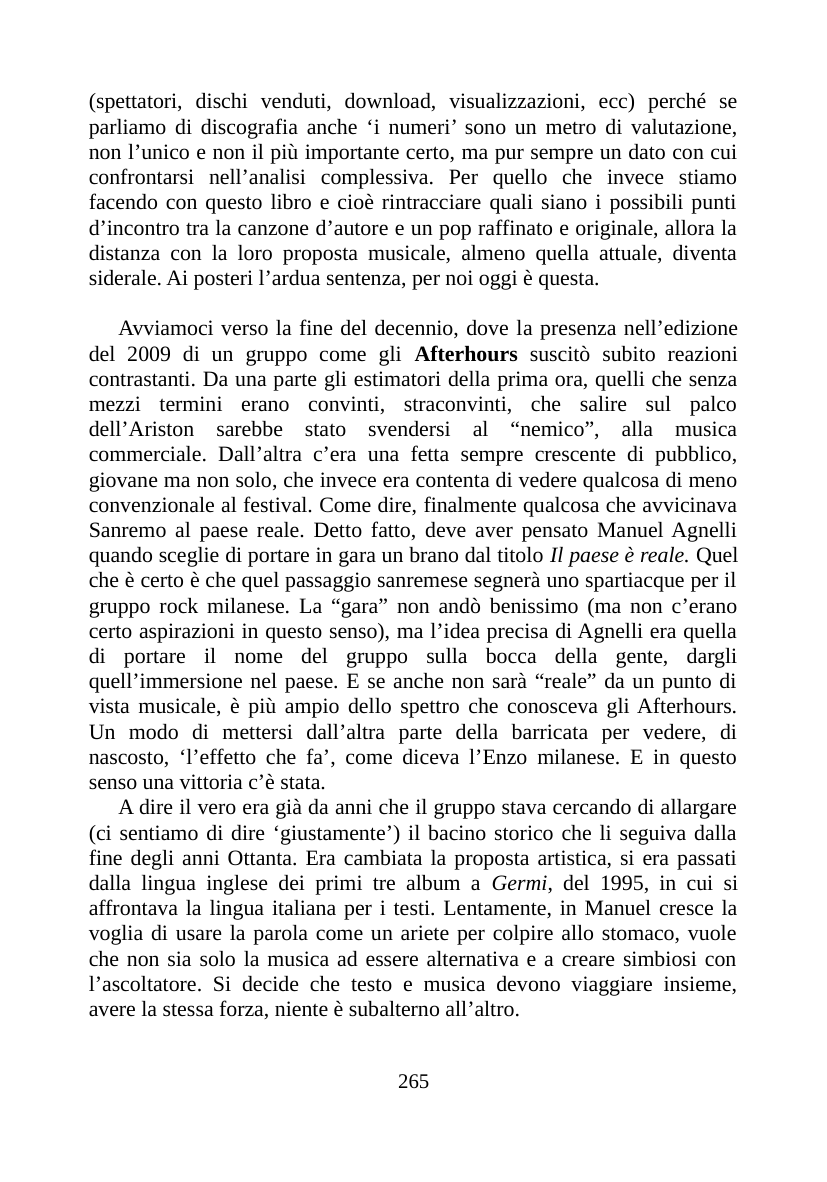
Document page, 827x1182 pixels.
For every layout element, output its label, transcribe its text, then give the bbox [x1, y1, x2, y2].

text A dire il vero era già da anni che il gruppo stava cercando di allargare (ci sentiamo di dire ‘giustamente’) il bacino storico che li seguiva dalla fine degli anni Ottanta. Era cambiata la proposta artistica, si era passati dalla lingua inglese dei primi tre album a Germi, del 1995, in cui si affrontava la lingua italiana per i testi. Lentamente, in Manuel cresce la voglia di usare la parola come un ariete per colpire allo stomaco, vuole che non sia solo la musica ad essere alternativa e a creare simbiosi con l’ascoltatore. Si decide che testo e musica devono viaggiare insieme, avere la stessa forza, niente è subalterno all’altro. [88, 794, 738, 1021]
text (spettatori, dischi venduti, download, visualizzazioni, ecc) perché se parliamo di discografia anche ‘i numeri’ sono un metro di valutazione, non l’unico e non il più importante certo, ma pur sempre un dato con cui confrontarsi nell’analisi complessiva. Per quello che invece stiamo facendo con questo libro e cioè rintracciare quali siano i possibili punti d’incontro tra la canzone d’autore e un pop raffinato e originale, allora la distanza con la loro proposta musicale, almeno quella attuale, diventa siderale. Ai posteri l’ardua sentenza, per noi oggi è questa. [88, 88, 738, 290]
text Avviamoci verso la fine del decennio, dove la presenza nell’edizione del 2009 di un gruppo come gli Afterhours suscitò subito reazioni contrastanti. Da una parte gli estimatori della prima ora, quelli che senza mezzi termini erano convinti, straconvinti, che salire sul palco dell’Ariston sarebbe stato svendersi al “nemico”, alla musica commerciale. Dall’altra c’era una fetta sempre crescente di pubblico, giovane ma non solo, che invece era contenta di vedere qualcosa di meno convenzionale al festival. Come dire, finalmente qualcosa che avvicinava Sanremo al paese reale. Detto fatto, deve aver pensato Manuel Agnelli quando sceglie di portare in gara un brano dal titolo Il paese è reale. Quel che è certo è che quel passaggio sanremese segnerà uno spartiacque per il gruppo rock milanese. La “gara” non andò benissimo (ma non c’erano certo aspirazioni in questo senso), ma l’idea precisa di Agnelli era quella di portare il nome del gruppo sulla bocca della gente, dargli quell’immersione nel paese. E se anche non sarà “reale” da un punto di vista musicale, è più ampio dello spettro che conosceva gli Afterhours. Un modo di mettersi dall’altra parte della barricata per vedere, di nascosto, ‘l’effetto che fa’, come diceva l’Enzo milanese. E in questo senso una vittoria c’è stata. [88, 315, 738, 794]
